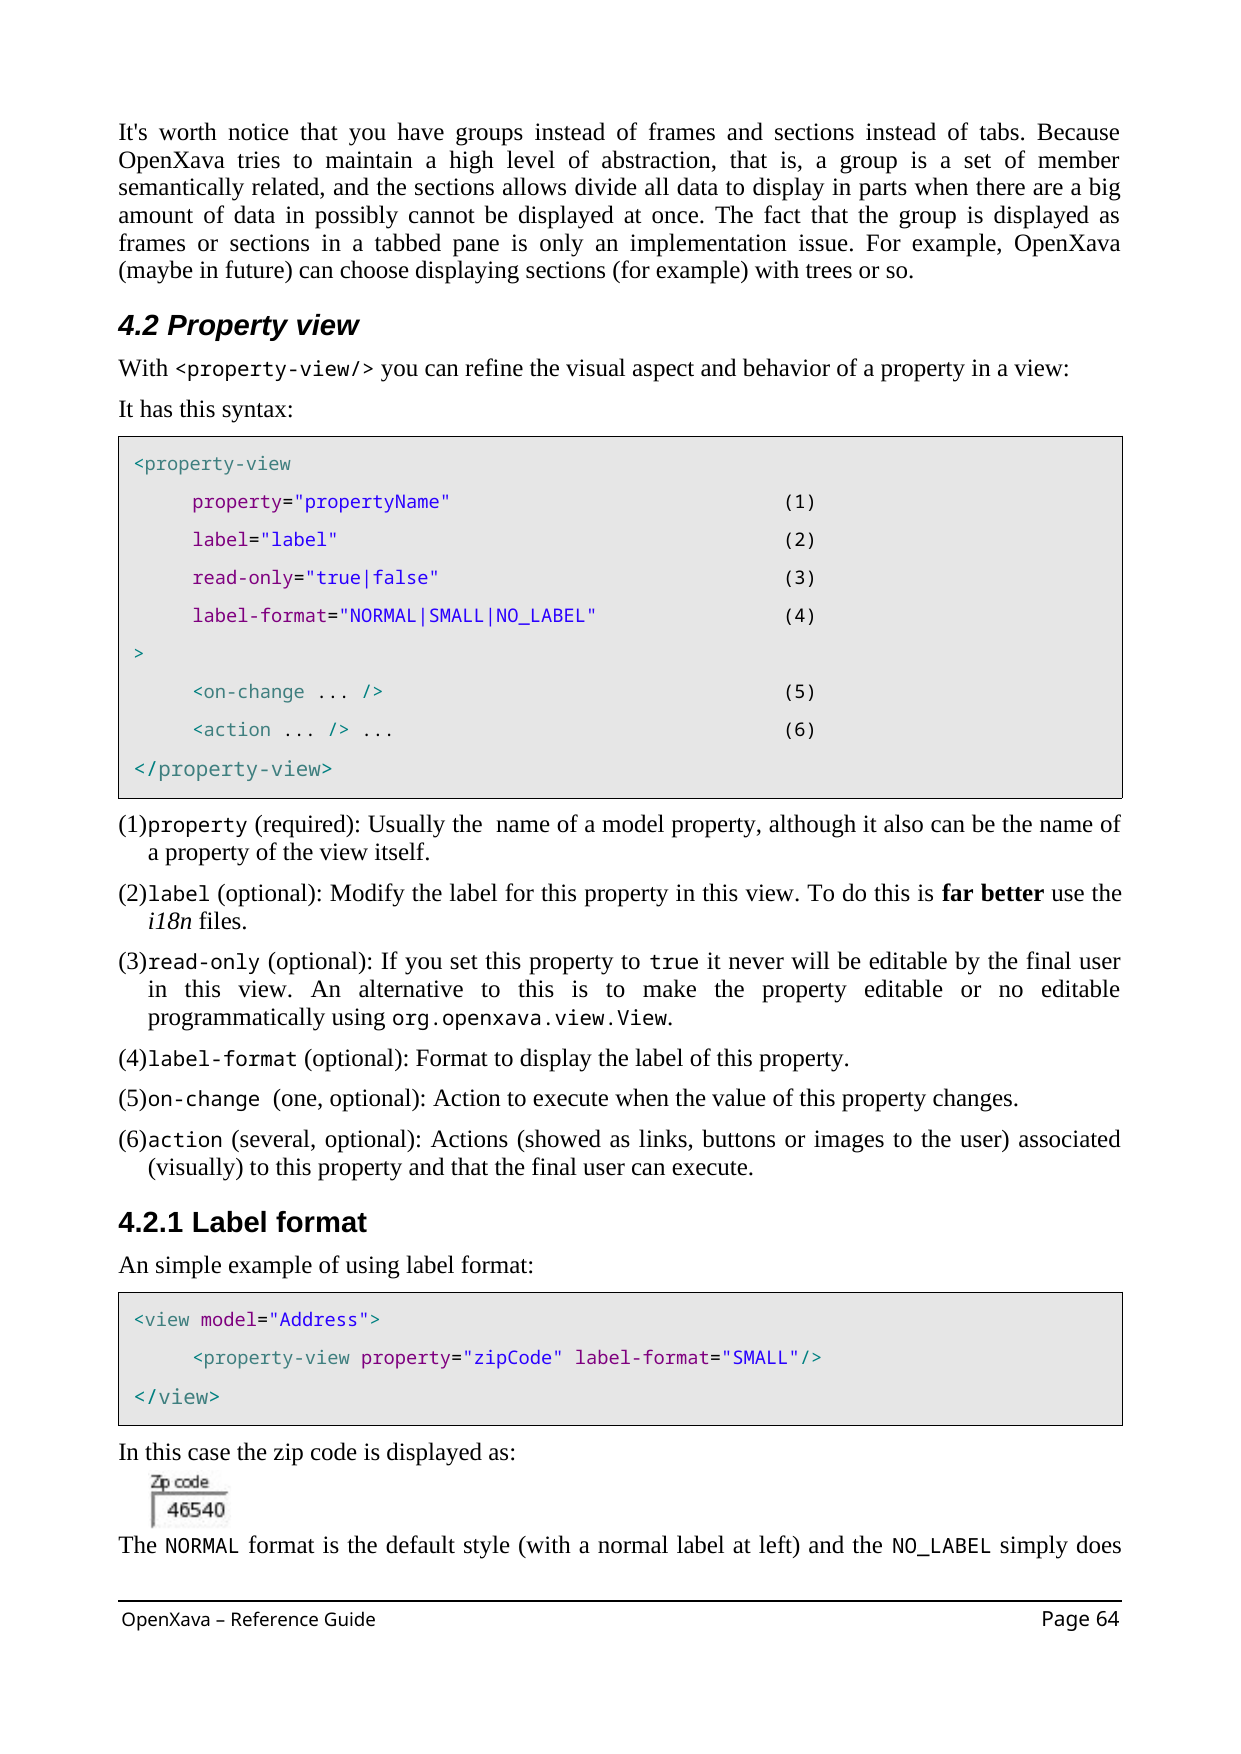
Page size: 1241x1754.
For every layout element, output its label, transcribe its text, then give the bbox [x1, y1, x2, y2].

picture [148, 1470, 232, 1532]
list label-format (optional): Format to display the label of this property. [118, 1044, 1122, 1072]
text property="propertyName" (1) [119, 473, 1122, 512]
text read-only="true|false" (3) [119, 549, 1122, 588]
text <view model="Address"> [119, 1293, 1122, 1329]
text <property-view [119, 437, 1122, 473]
list label (optional): Modify the label for this property in this view. To do this is far better use the i18n files. [118, 879, 1122, 934]
text <action ... /> ... (6) [119, 702, 1122, 740]
text </view> [119, 1368, 1122, 1425]
list property (required): Usually the name of a model property, although it also can be the name of a property of the view itself. [118, 810, 1122, 866]
text <on-change ... /> (5) [119, 664, 1122, 702]
text label-format="NORMAL|SMALL|NO_LABEL" (4) [119, 588, 1122, 626]
text It has this syntax: [118, 395, 1122, 423]
text In this case the zip code is displayed as: [118, 1438, 1122, 1466]
list read-only (optional): If you set this property to true it never will be editable by the final user in this view. An alternative to this is to make the property editable or no editable programmatically using org.openxava.view.View. [118, 947, 1122, 1031]
text With <property-view/> you can refine the visual aspect and behavior of a property in a view: [118, 354, 1122, 383]
text label="label" (2) [119, 512, 1122, 549]
subtitle Property view [118, 309, 1122, 342]
text > [119, 626, 1122, 664]
text <property-view property="zipCode" label-format="SMALL"/> [119, 1329, 1122, 1368]
list on-change (one, optional): Action to execute when the value of this property changes. [118, 1084, 1122, 1113]
list action (several, optional): Actions (showed as links, buttons or images to the user) associated (visually) to this property and that the final user can execute. [118, 1125, 1122, 1181]
text An simple example of using label format: [118, 1251, 1122, 1279]
text It's worth notice that you have groups instead of frames and sections instead of tabs. Because OpenXava tries to maintain a high level of abstraction, that is, a group is a set of member semantically related, and the sections allows divide all data to display in parts when there are a big amount of data in possibly cannot be displayed at once. The fact that the group is displayed as frames or sections in a tabbed pane is only an implementation issue. For example, OpenXava (maybe in future) can choose displaying sections (for example) with trees or so. [118, 118, 1122, 284]
text The NORMAL format is the default style (with a normal label at left) and the NO_LABEL simply does [118, 1478, 1122, 1559]
subtitle Label format [118, 1206, 1122, 1239]
text </property-view> [119, 740, 1122, 798]
